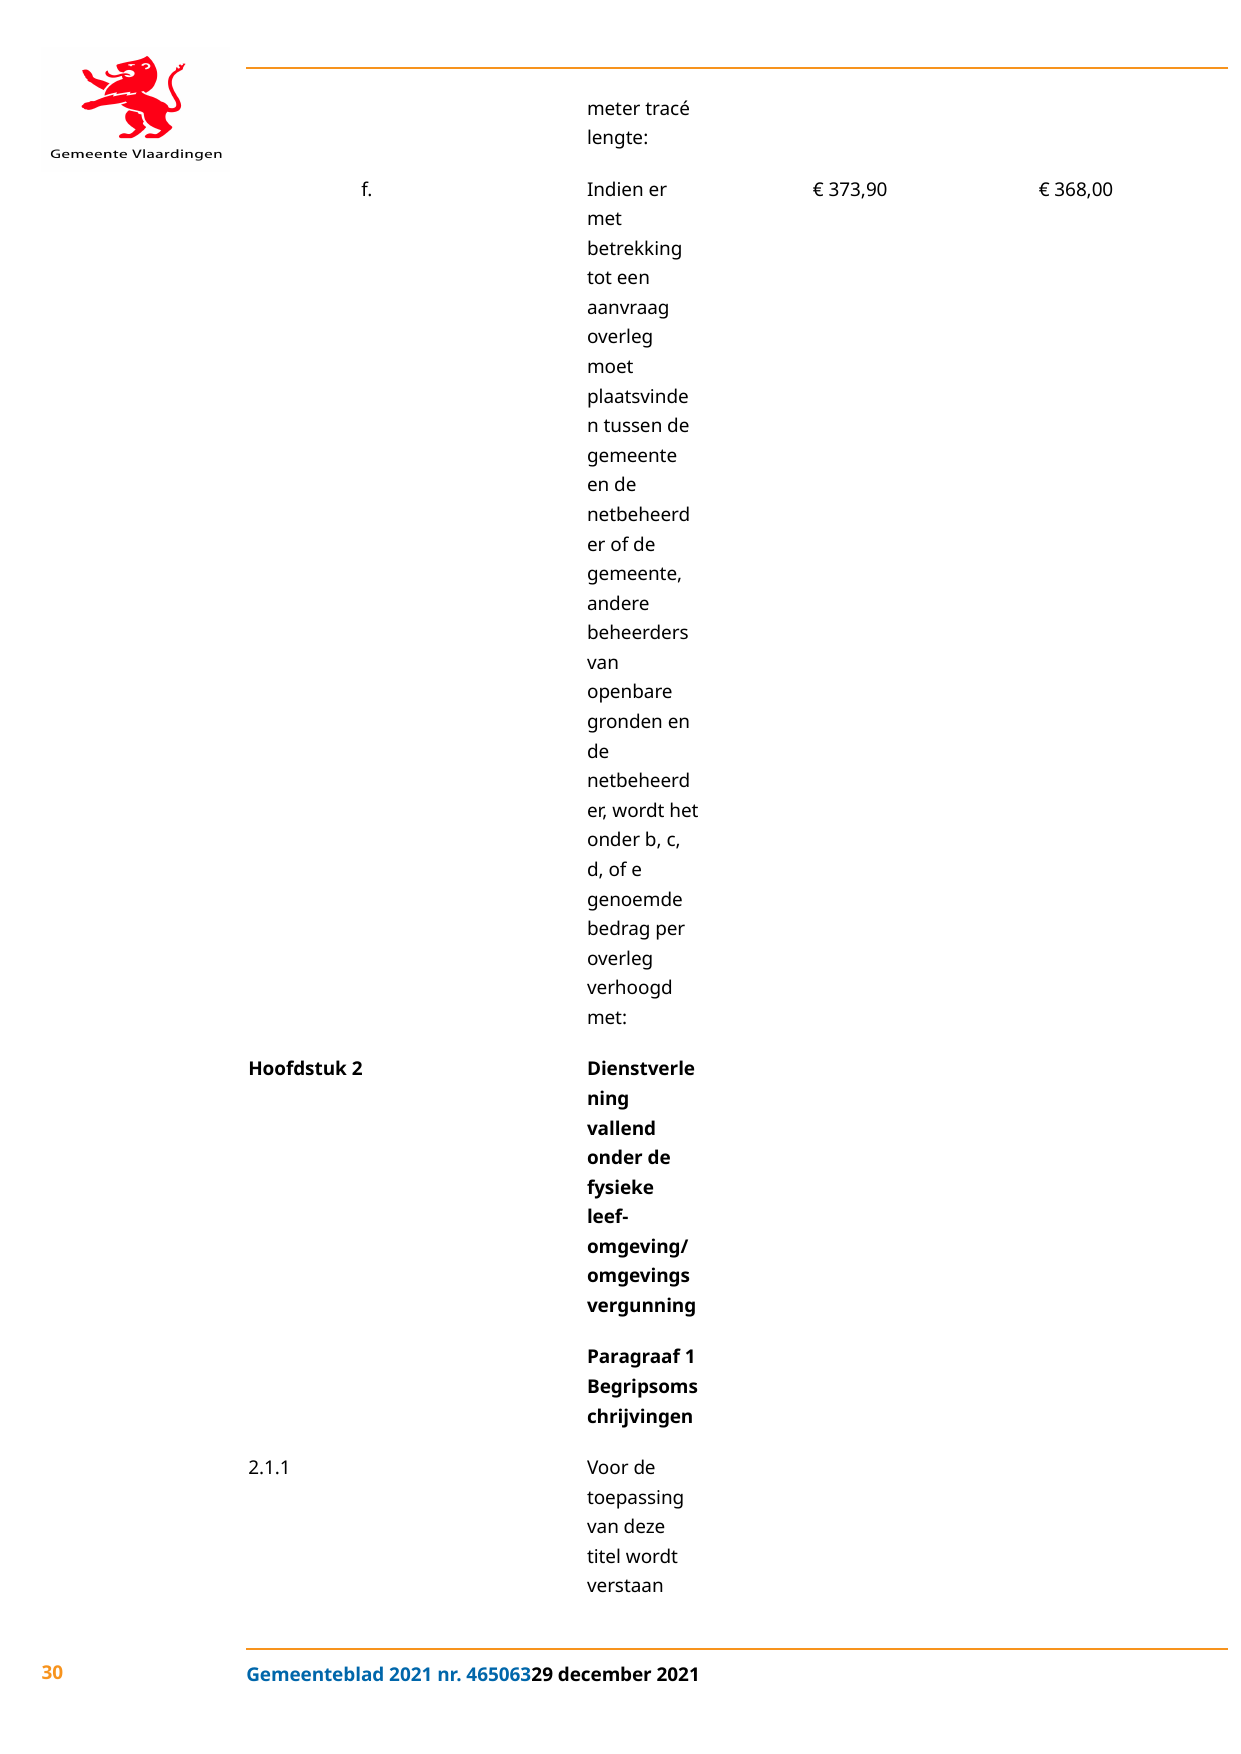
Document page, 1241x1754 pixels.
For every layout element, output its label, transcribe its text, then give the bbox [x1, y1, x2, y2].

table_cell Indien er met betrekking tot een aanvraag overleg moet plaatsvinden tussen de gemeente en de netbeheerder of de gemeente, andere beheerders van openbare gronden en de netbeheerder, wordt het onder b, c, d, of e genoemde bedrag per overleg verhoogd met: [587, 176, 700, 1030]
table_cell [926, 176, 1038, 1030]
table_cell Hoofdstuk 2 [248, 1056, 474, 1318]
table_cell [474, 1344, 587, 1429]
table_cell Dienstverlening vallend onder de fysieke leef- omgeving/omgevingsvergunning [587, 1056, 700, 1318]
table_cell [361, 1454, 474, 1598]
table_cell [248, 1344, 361, 1429]
table_cell [926, 1056, 1038, 1318]
table_cell [248, 1318, 361, 1344]
table_cell [474, 1429, 587, 1454]
table_cell [587, 150, 700, 176]
table_cell [361, 95, 474, 150]
table_cell [248, 95, 361, 150]
table_cell [474, 1318, 587, 1344]
table_cell [813, 1030, 926, 1056]
table_cell [1039, 150, 1152, 176]
table_cell meter tracé lengte: [587, 95, 700, 150]
table_cell [1039, 1454, 1152, 1598]
table_cell [700, 150, 813, 176]
table_cell [813, 1429, 926, 1454]
table_cell [813, 95, 926, 150]
table_cell [700, 1344, 813, 1429]
table_cell [248, 1429, 361, 1454]
table_cell [1039, 95, 1152, 150]
table_cell [700, 95, 813, 150]
table_cell [813, 1318, 926, 1344]
table_cell [926, 95, 1038, 150]
picture [41, 47, 231, 172]
table_cell [700, 1030, 813, 1056]
table_cell [926, 1030, 1038, 1056]
table_cell [587, 1030, 700, 1056]
table_cell [474, 150, 587, 176]
table_cell [361, 150, 474, 176]
table_cell Voor de toepassing van deze titel wordt verstaan [587, 1454, 700, 1598]
table_cell [474, 1030, 587, 1056]
table_cell [1039, 1429, 1152, 1454]
table_cell € 373,90 [813, 176, 926, 1030]
table_cell [700, 1454, 813, 1598]
table_cell [813, 1344, 926, 1429]
table_cell [248, 150, 361, 176]
table_cell [1039, 1344, 1152, 1429]
table_cell [813, 1454, 926, 1598]
table_cell 2.1.1 [248, 1454, 361, 1598]
table_cell [700, 176, 813, 1030]
table_cell € 368,00 [1039, 176, 1152, 1030]
table_cell [926, 1454, 1038, 1598]
table_cell [474, 1056, 587, 1318]
table_cell [248, 1030, 361, 1056]
table_cell [474, 95, 587, 150]
table_cell [587, 1429, 700, 1454]
table_cell [361, 1429, 474, 1454]
table_cell [700, 1429, 813, 1454]
table_cell [700, 1056, 813, 1318]
table_cell [813, 1056, 926, 1318]
table_cell [361, 1344, 474, 1429]
table_cell [361, 1030, 474, 1056]
table_cell [1039, 1030, 1152, 1056]
table_cell [700, 1318, 813, 1344]
table_cell [926, 150, 1038, 176]
table_cell [926, 1429, 1038, 1454]
table_cell [926, 1344, 1038, 1429]
table_cell Paragraaf 1 Begripsomschrijvingen [587, 1344, 700, 1429]
table_cell [1039, 1318, 1152, 1344]
table_cell [361, 1318, 474, 1344]
table_cell [813, 150, 926, 176]
table_cell [587, 1318, 700, 1344]
table_cell [926, 1318, 1038, 1344]
table_cell [474, 176, 587, 1030]
table_cell [248, 176, 361, 1030]
table_cell f. [361, 176, 474, 1030]
table_cell [474, 1454, 587, 1598]
table_cell [1039, 1056, 1152, 1318]
